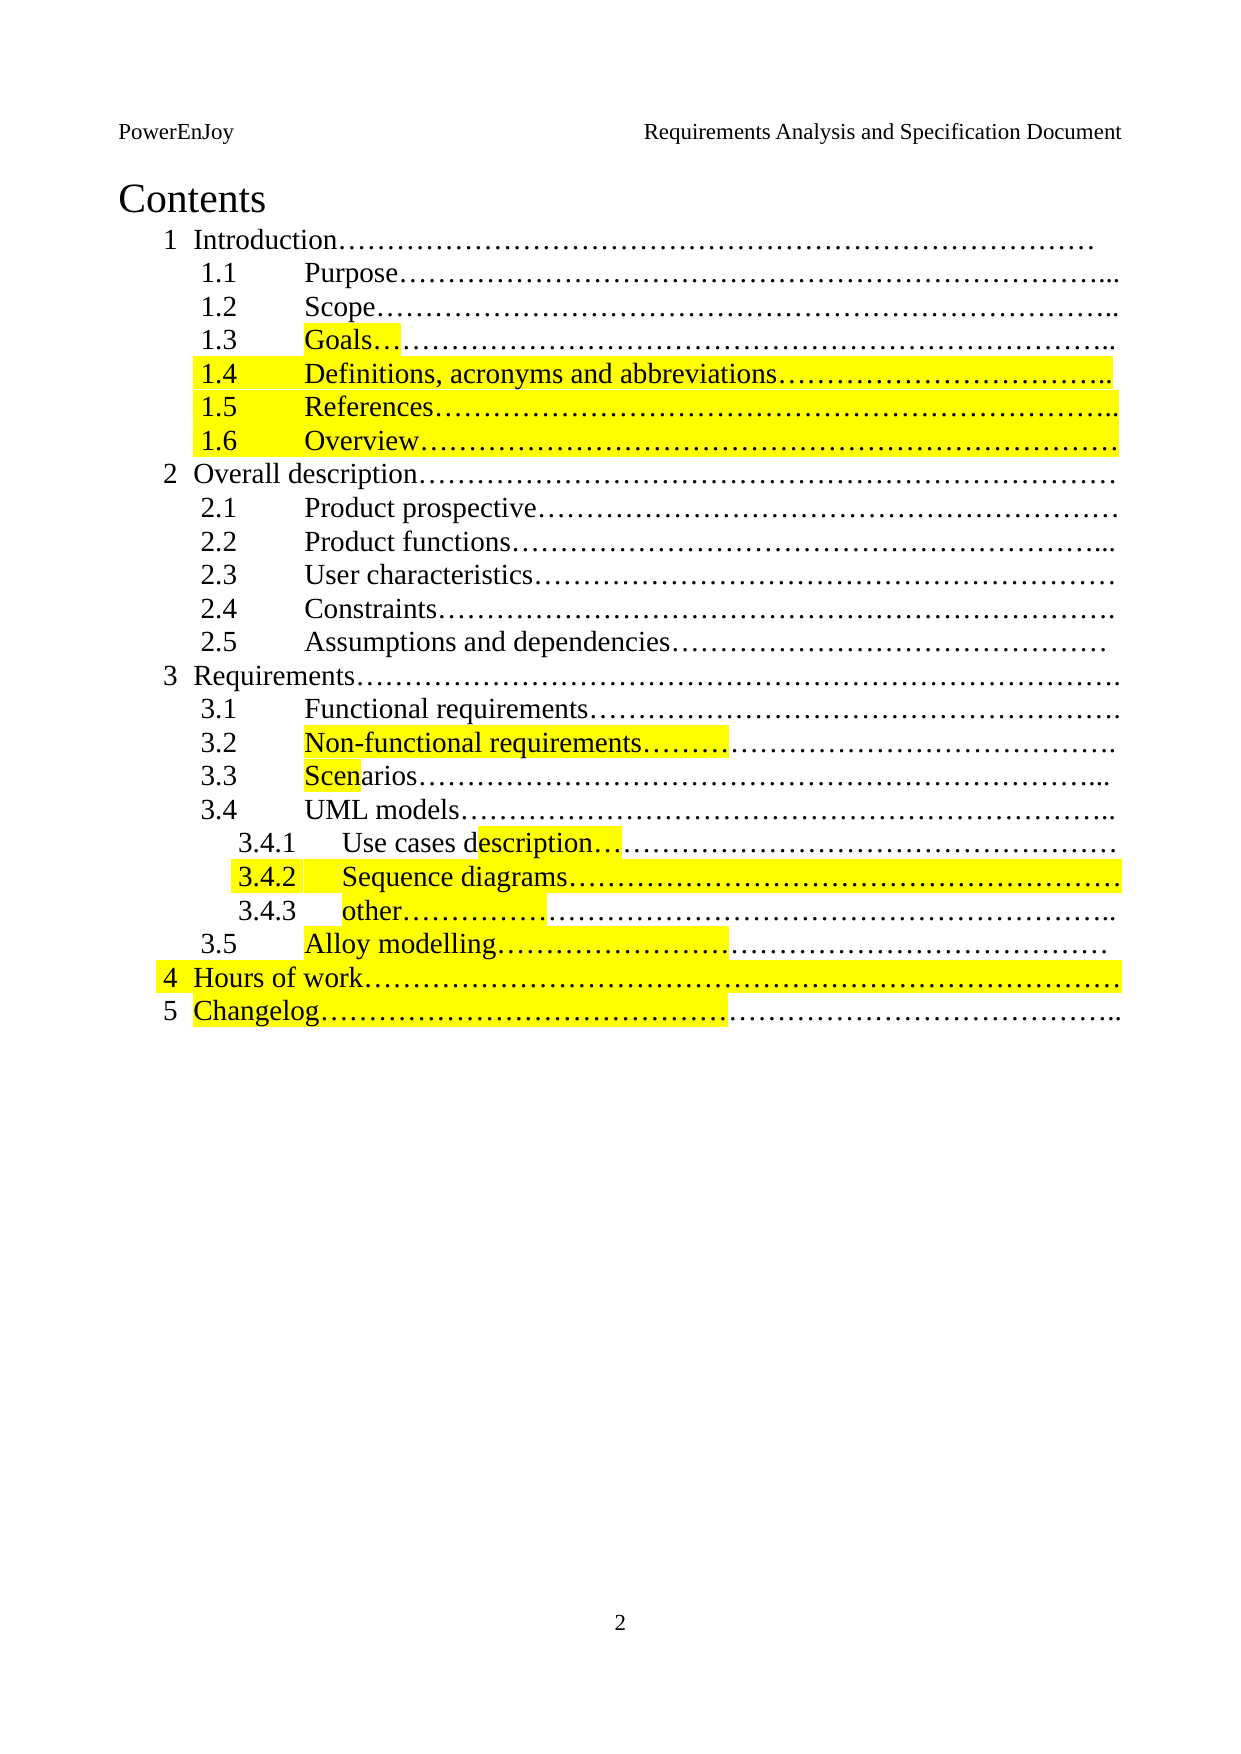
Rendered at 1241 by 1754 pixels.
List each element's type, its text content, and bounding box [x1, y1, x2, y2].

list UML models………………………………………………………….. [193, 792, 1122, 826]
list Overview……………………………………………………………… [193, 423, 1122, 457]
list Scope………………………………………………………………….. [193, 289, 1122, 322]
list Definitions, acronyms and abbreviations…………………………….. [193, 356, 1122, 389]
list Non-functional requirements…………………………………………. [193, 725, 1122, 758]
list Scenarios……………………………………………………………... [193, 758, 1122, 792]
list User characteristics…………………………………………………… [193, 557, 1122, 591]
list Alloy modelling……………………………………………………… [193, 926, 1122, 960]
list References…………………………………………………………….. [193, 389, 1122, 423]
list Product functions……………………………………………………... [193, 524, 1122, 557]
list Functional requirements………………………………………………. [193, 691, 1122, 725]
list Purpose………………………………………………………………... [193, 255, 1122, 289]
list Overall description……………………………………………………………… [156, 457, 1122, 490]
list Hours of work…………………………………………………………………… [156, 960, 1122, 993]
list Requirements……………………………………………………………………. [156, 658, 1122, 691]
list Goals………………………………………………………………….. [193, 322, 1122, 356]
text Contents [118, 174, 1122, 222]
list Product prospective…………………………………………………… [193, 490, 1122, 524]
list Constraints……………………………………………………………. [193, 591, 1122, 624]
list Use cases description……………………………………………… [231, 826, 1122, 859]
list Introduction…………………………………………………………………… [156, 222, 1122, 255]
list Changelog……………………………………………………………………….. [156, 993, 1122, 1027]
list Assumptions and dependencies……………………………………… [193, 624, 1122, 658]
list Sequence diagrams………………………………………………… [231, 859, 1122, 893]
list other……………………………………………………………….. [231, 893, 1122, 926]
